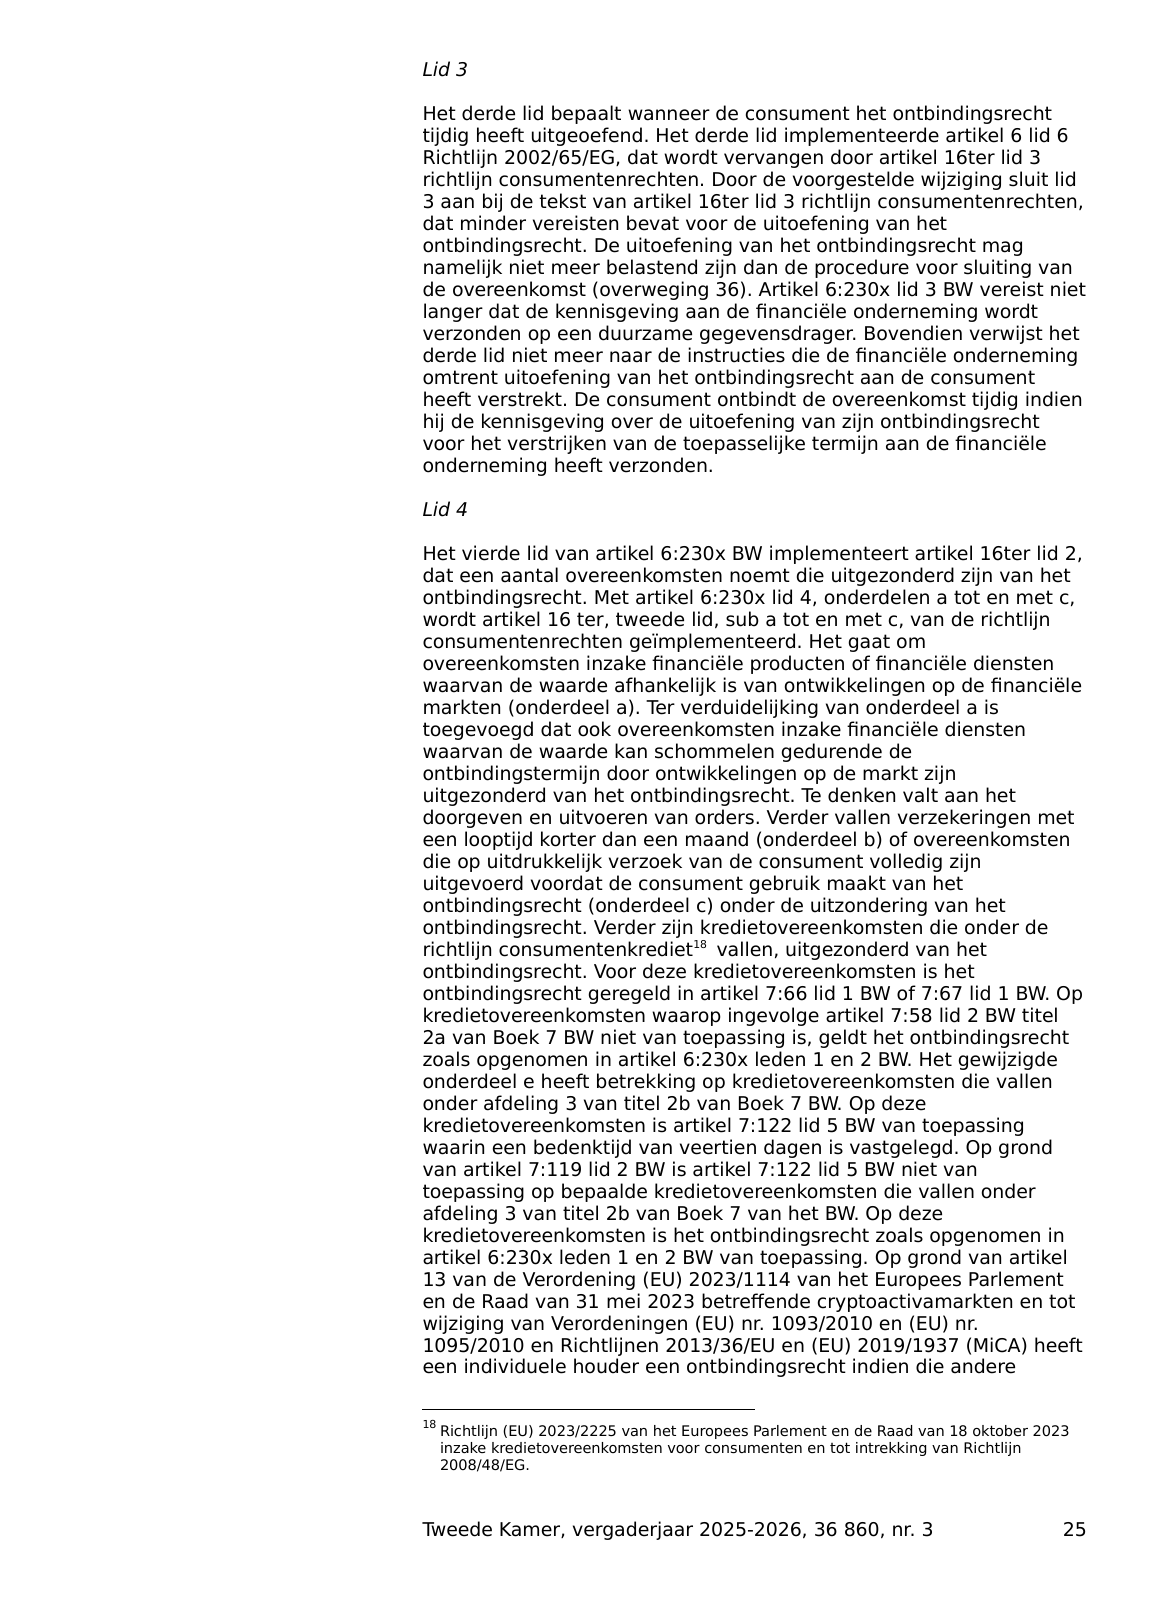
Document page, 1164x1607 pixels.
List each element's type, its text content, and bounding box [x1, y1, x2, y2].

text Richtlijn (EU) 2023/2225 van het Europees Parlement en de Raad van 18 oktober 2023 inzake kredietovereenkomsten voor consumenten en tot intrekking van Richtlijn 2008/48/EG. [422, 1418, 1087, 1474]
subtitle Lid 4 [422, 499, 1087, 521]
text Het vierde lid van artikel 6:230x BW implementeert artikel 16ter lid 2, dat een aantal overeenkomsten noemt die uitgezonderd zijn van het ontbindingsrecht. Met artikel 6:230x lid 4, onderdelen a tot en met c, wordt artikel 16 ter, tweede lid, sub a tot en met c, van de richtlijn consumentenrechten geïmplementeerd. Het gaat om overeenkomsten inzake financiële producten of financiële diensten waarvan de waarde afhankelijk is van ontwikkelingen op de financiële markten (onderdeel a). Ter verduidelijking van onderdeel a is toegevoegd dat ook overeenkomsten inzake financiële diensten waarvan de waarde kan schommelen gedurende de ontbindingstermijn door ontwikkelingen op de markt zijn uitgezonderd van het ontbindingsrecht. Te denken valt aan het doorgeven en uitvoeren van orders. Verder vallen verzekeringen met een looptijd korter dan een maand (onderdeel b) of overeenkomsten die op uitdrukkelijk verzoek van de consument volledig zijn uitgevoerd voordat de consument gebruik maakt van het ontbindingsrecht (onderdeel c) onder de uitzondering van het ontbindingsrecht. Verder zijn kredietovereenkomsten die onder de richtlijn consumentenkrediet vallen, uitgezonderd van het ontbindingsrecht. Voor deze kredietovereenkomsten is het ontbindingsrecht geregeld in artikel 7:66 lid 1 BW of 7:67 lid 1 BW. Op kredietovereenkomsten waarop ingevolge artikel 7:58 lid 2 BW titel 2a van Boek 7 BW niet van toepassing is, geldt het ontbindingsrecht zoals opgenomen in artikel 6:230x leden 1 en 2 BW. Het gewijzigde onderdeel e heeft betrekking op kredietovereenkomsten die vallen onder afdeling 3 van titel 2b van Boek 7 BW. Op deze kredietovereenkomsten is artikel 7:122 lid 5 BW van toepassing waarin een bedenktijd van veertien dagen is vastgelegd. Op grond van artikel 7:119 lid 2 BW is artikel 7:122 lid 5 BW niet van toepassing op bepaalde kredietovereenkomsten die vallen onder afdeling 3 van titel 2b van Boek 7 van het BW. Op deze kredietovereenkomsten is het ontbindingsrecht zoals opgenomen in artikel 6:230x leden 1 en 2 BW van toepassing. Op grond van artikel 13 van de Verordening (EU) 2023/1114 van het Europees Parlement en de Raad van 31 mei 2023 betreffende cryptoactivamarkten en tot wijziging van Verordeningen (EU) nr. 1093/2010 en (EU) nr. 1095/2010 en Richtlijnen 2013/36/EU en (EU) 2019/1937 (MiCA) heeft een individuele houder een ontbindingsrecht indien die andere [422, 543, 1087, 1378]
text Het derde lid bepaalt wanneer de consument het ontbindingsrecht tijdig heeft uitgeoefend. Het derde lid implementeerde artikel 6 lid 6 Richtlijn 2002/65/EG, dat wordt vervangen door artikel 16ter lid 3 richtlijn consumentenrechten. Door de voorgestelde wijziging sluit lid 3 aan bij de tekst van artikel 16ter lid 3 richtlijn consumentenrechten, dat minder vereisten bevat voor de uitoefening van het ontbindingsrecht. De uitoefening van het ontbindingsrecht mag namelijk niet meer belastend zijn dan de procedure voor sluiting van de overeenkomst (overweging 36). Artikel 6:230x lid 3 BW vereist niet langer dat de kennisgeving aan de financiële onderneming wordt verzonden op een duurzame gegevensdrager. Bovendien verwijst het derde lid niet meer naar de instructies die de financiële onderneming omtrent uitoefening van het ontbindingsrecht aan de consument heeft verstrekt. De consument ontbindt de overeenkomst tijdig indien hij de kennisgeving over de uitoefening van zijn ontbindingsrecht voor het verstrijken van de toepasselijke termijn aan de financiële onderneming heeft verzonden. [422, 103, 1087, 477]
subtitle Lid 3 [422, 59, 1087, 81]
